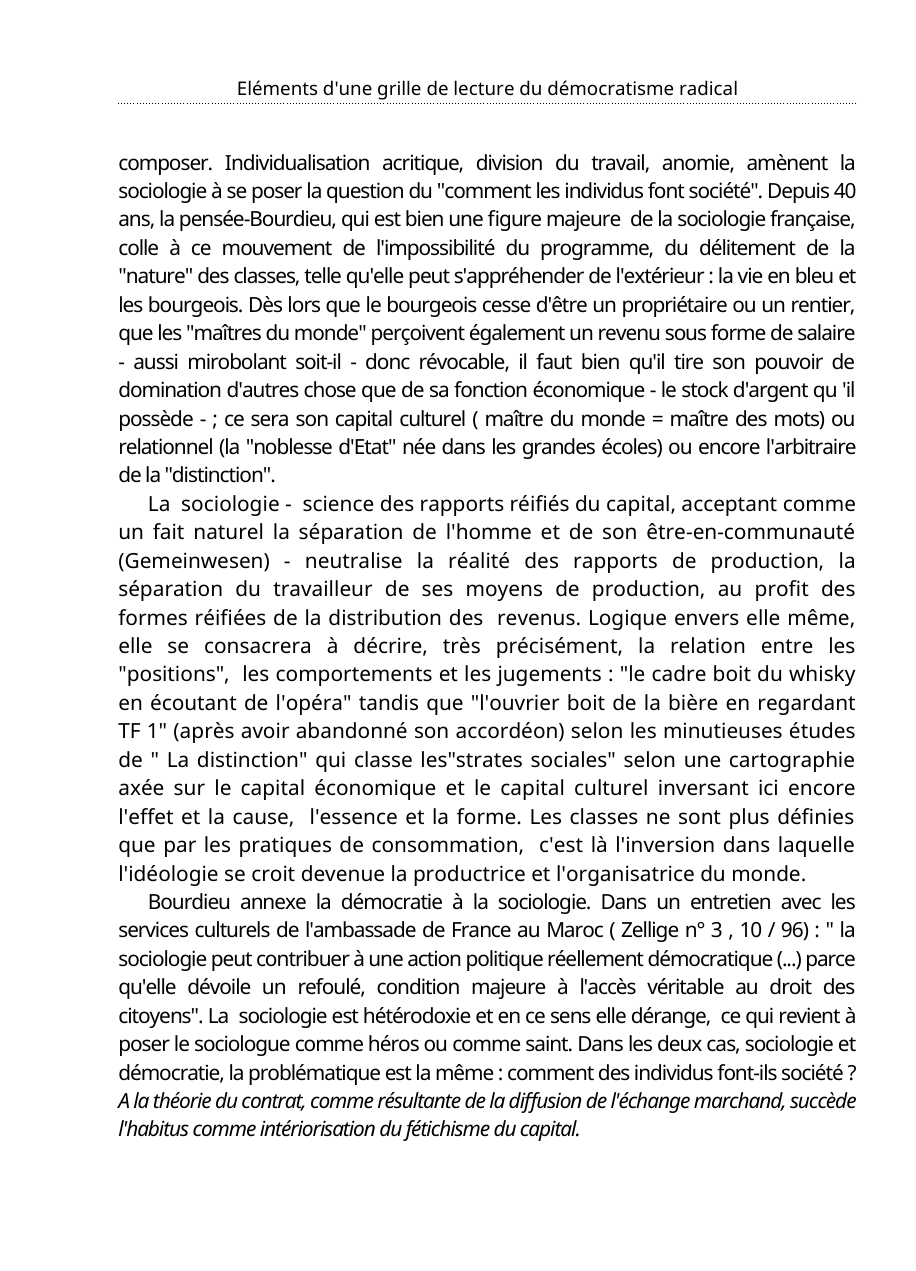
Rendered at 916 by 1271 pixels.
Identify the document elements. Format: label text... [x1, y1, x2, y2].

text La sociologie - science des rapports réifiés du capital, acceptant comme un fait naturel la séparation de l'homme et de son être-en-communauté (Gemeinwesen) - neutralise la réalité des rapports de production, la séparation du travailleur de ses moyens de production, au profit des formes réifiées de la distribution des revenus. Logique envers elle même, elle se consacrera à décrire, très précisément, la relation entre les "positions", les comportements et les jugements : "le cadre boit du whisky en écoutant de l'opéra" tandis que "l'ouvrier boit de la bière en regardant TF 1" (après avoir abandonné son accordéon) selon les minutieuses études de " La distinction" qui classe les"strates sociales" selon une cartographie axée sur le capital économique et le capital culturel inversant ici encore l'effet et la cause, l'essence et la forme. Les classes ne sont plus définies que par les pratiques de consommation, c'est là l'inversion dans laquelle l'idéologie se croit devenue la productrice et l'organisatrice du monde. [118, 489, 856, 887]
text Bourdieu annexe la démocratie à la sociologie. Dans un entretien avec les services culturels de l'ambassade de France au Maroc ( Zellige n° 3 , 10 / 96) : " la sociologie peut contribuer à une action politique réellement démocratique (...) parce qu'elle dévoile un refoulé, condition majeure à l'accès véritable au droit des citoyens". La sociologie est hétérodoxie et en ce sens elle dérange, ce qui revient à poser le sociologue comme héros ou comme saint. Dans les deux cas, sociologie et démocratie, la problématique est la même : comment des individus font-ils société ? A la théorie du contrat, comme résultante de la diffusion de l'échange marchand, succède l'habitus comme intériorisation du fétichisme du capital. [118, 887, 856, 1143]
text composer. Individualisation acritique, division du travail, anomie, amènent la sociologie à se poser la question du "comment les individus font société". Depuis 40 ans, la pensée-Bourdieu, qui est bien une figure majeure de la sociologie française, colle à ce mouvement de l'impossibilité du programme, du délitement de la "nature" des classes, telle qu'elle peut s'appréhender de l'extérieur : la vie en bleu et les bourgeois. Dès lors que le bourgeois cesse d'être un propriétaire ou un rentier, que les "maîtres du monde" perçoivent également un revenu sous forme de salaire - aussi mirobolant soit-il - donc révocable, il faut bien qu'il tire son pouvoir de domination d'autres chose que de sa fonction économique - le stock d'argent qu 'il possède - ; ce sera son capital culturel ( maître du monde = maître des mots) ou relationnel (la "noblesse d'Etat" née dans les grandes écoles) ou encore l'arbitraire de la "distinction". [118, 148, 856, 489]
